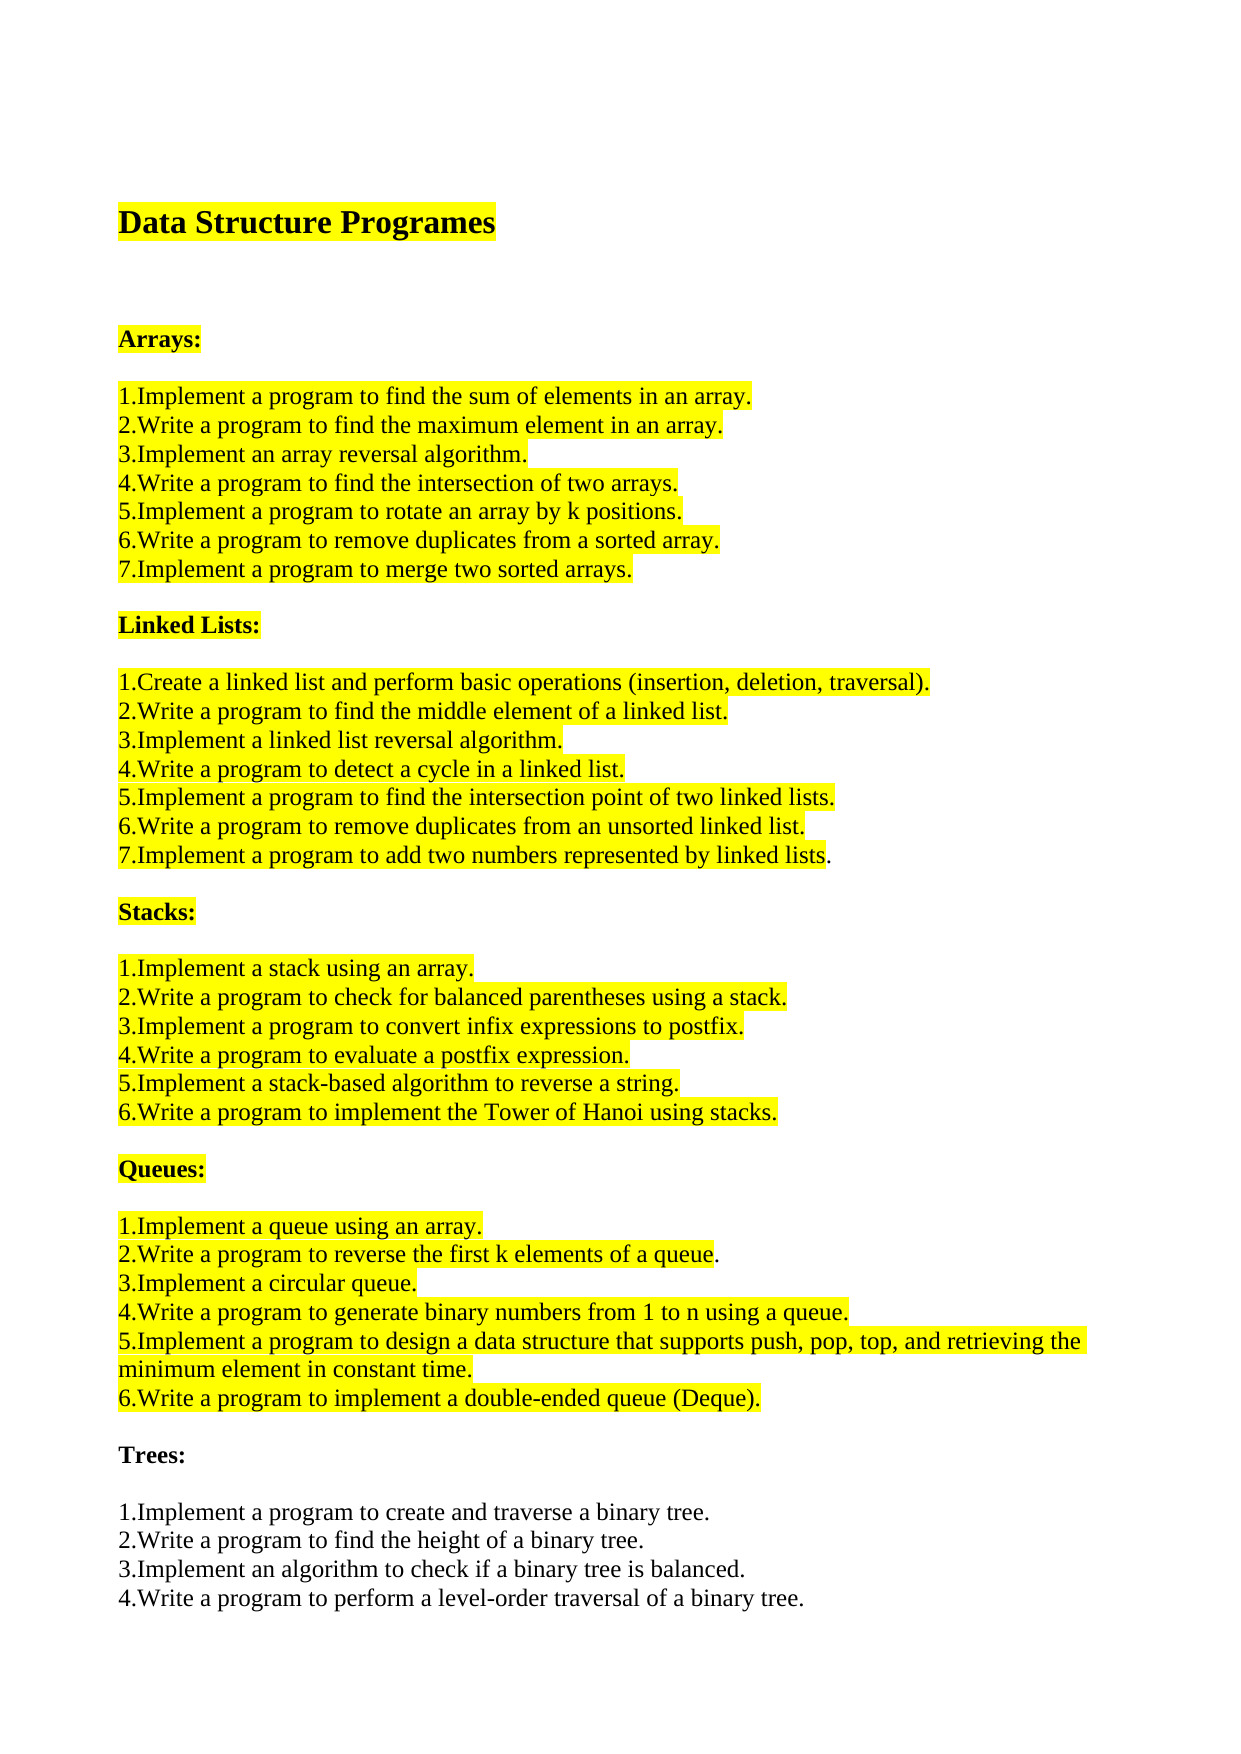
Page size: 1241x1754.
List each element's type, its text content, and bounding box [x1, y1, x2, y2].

text 2.Write a program to find the middle element of a linked list. [118, 696, 1122, 725]
text 3.Implement a circular queue. [118, 1268, 1122, 1297]
text 3.Implement an array reversal algorithm. [118, 439, 1122, 468]
text 5.Implement a stack-based algorithm to reverse a string. [118, 1068, 1122, 1097]
text 5.Implement a program to design a data structure that supports push, pop, top, and retrieving the minimum element in constant time. [118, 1326, 1122, 1383]
text Arrays: [118, 324, 1122, 353]
text Trees: [118, 1440, 1122, 1469]
text 4.Write a program to generate binary numbers from 1 to n using a queue. [118, 1297, 1122, 1326]
text 2.Write a program to check for balanced parentheses using a stack. [118, 982, 1122, 1011]
text 6.Write a program to remove duplicates from a sorted array. [118, 525, 1122, 554]
text Stacks: [118, 897, 1122, 925]
text 7.Implement a program to merge two sorted arrays. [118, 554, 1122, 583]
text 7.Implement a program to add two numbers represented by linked lists. [118, 840, 1122, 869]
text 4.Write a program to find the intersection of two arrays. [118, 468, 1122, 496]
text 1.Implement a stack using an array. [118, 953, 1122, 982]
text 5.Implement a program to rotate an array by k positions. [118, 496, 1122, 525]
text 6.Write a program to remove duplicates from an unsorted linked list. [118, 811, 1122, 840]
text 3.Implement an algorithm to check if a binary tree is balanced. [118, 1554, 1122, 1583]
text 2.Write a program to find the height of a binary tree. [118, 1526, 1122, 1554]
text 5.Implement a program to find the intersection point of two linked lists. [118, 782, 1122, 811]
text Linked Lists: [118, 611, 1122, 639]
text 4.Write a program to perform a level-order traversal of a binary tree. [118, 1583, 1122, 1612]
text 3.Implement a program to convert infix expressions to postfix. [118, 1011, 1122, 1040]
text 4.Write a program to detect a cycle in a linked list. [118, 754, 1122, 782]
text 3.Implement a linked list reversal algorithm. [118, 725, 1122, 754]
text Data Structure Programes [118, 202, 1122, 241]
text 2.Write a program to find the maximum element in an array. [118, 410, 1122, 439]
text 1.Implement a program to find the sum of elements in an array. [118, 381, 1122, 410]
text 1.Implement a program to create and traverse a binary tree. [118, 1497, 1122, 1526]
text 2.Write a program to reverse the first k elements of a queue. [118, 1239, 1122, 1268]
text 1.Implement a queue using an array. [118, 1211, 1122, 1239]
text Queues: [118, 1154, 1122, 1183]
text 6.Write a program to implement the Tower of Hanoi using stacks. [118, 1097, 1122, 1126]
text 4.Write a program to evaluate a postfix expression. [118, 1040, 1122, 1068]
text 6.Write a program to implement a double-ended queue (Deque). [118, 1383, 1122, 1412]
text 1.Create a linked list and perform basic operations (insertion, deletion, traversal). [118, 667, 1122, 696]
